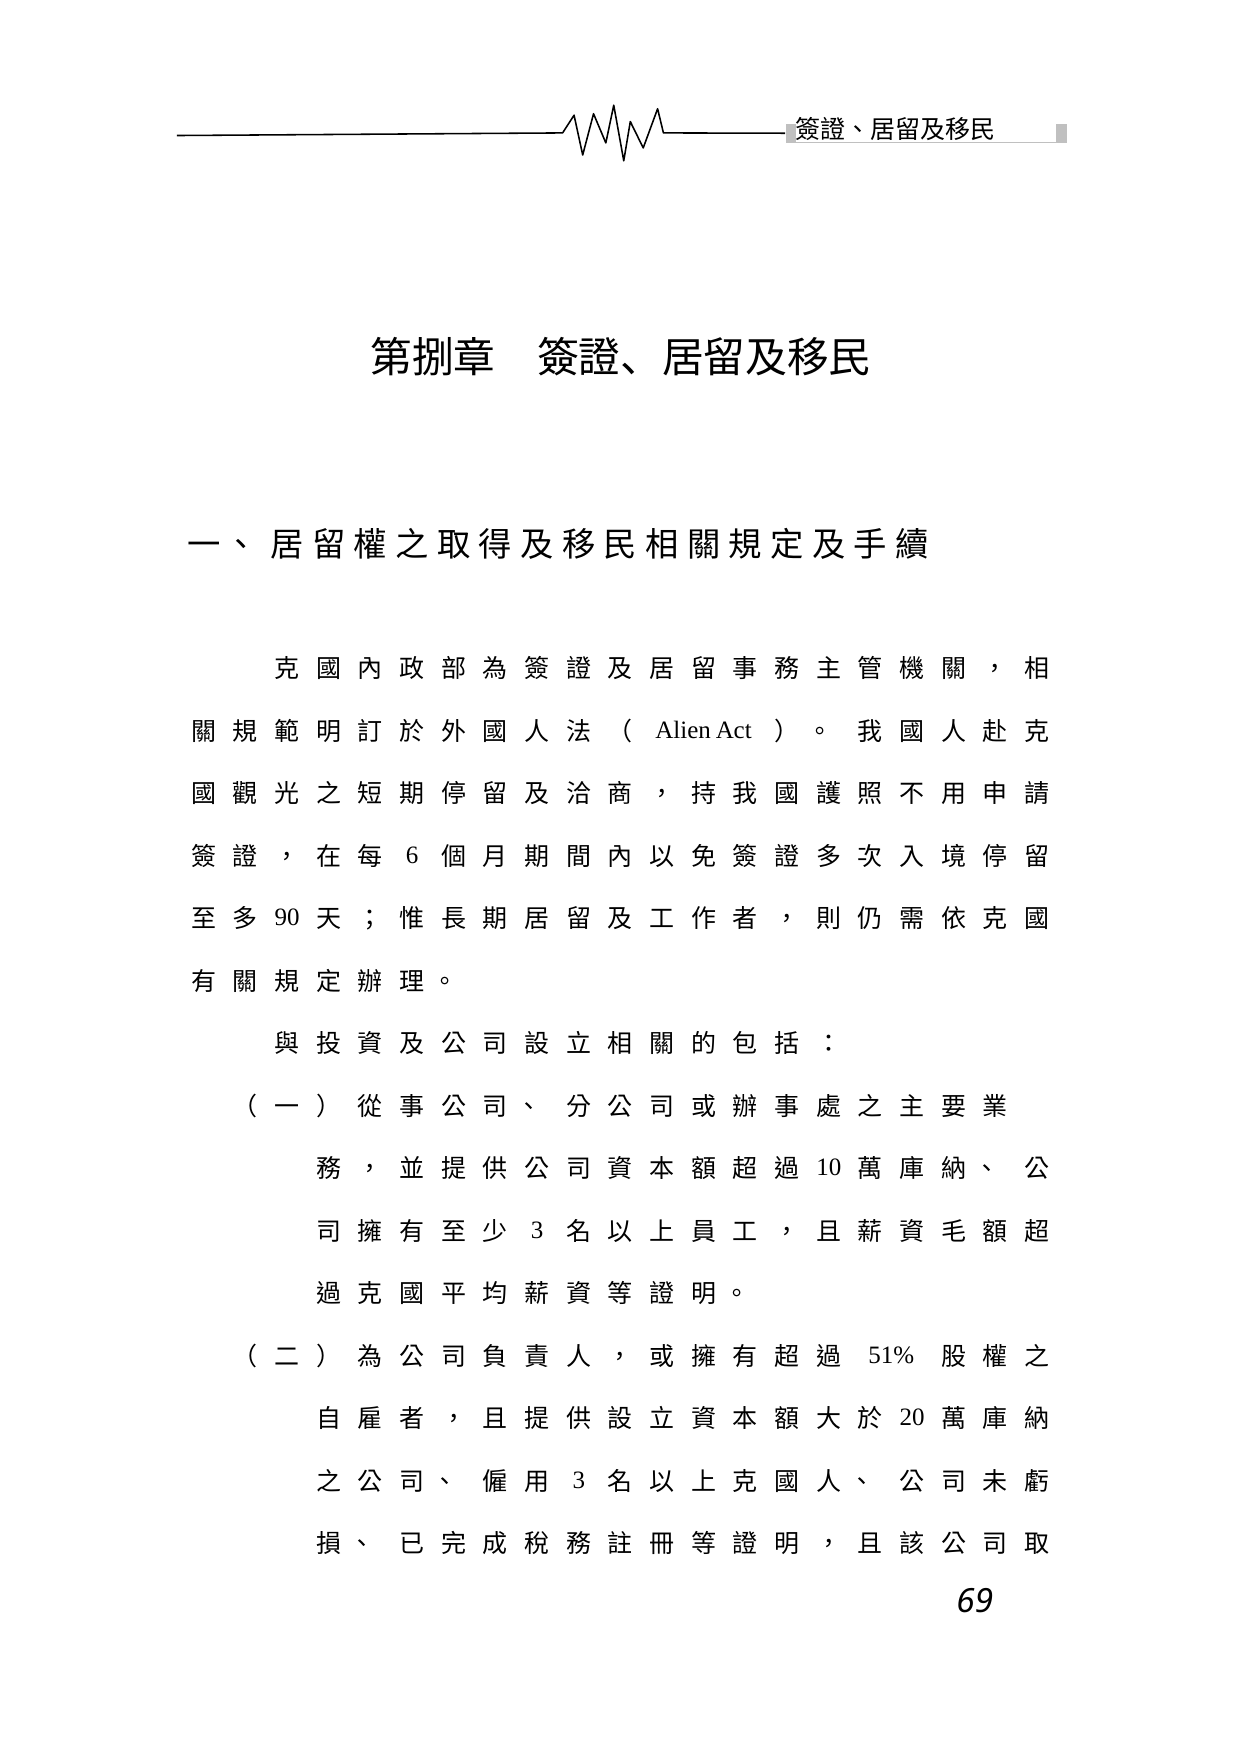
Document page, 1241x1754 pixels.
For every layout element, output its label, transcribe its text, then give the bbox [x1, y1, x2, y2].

text 一、居留權之取得及移民相關規定及手續 [183, 500, 1058, 563]
text 克國內政部為簽證及居留事務主管機關，相關規範明訂於外國人法（Alien Act）。我國人赴克國觀光之短期停留及洽商，持我國護照不用申請簽證，在每6個月期間內以免簽證多次入境停留至多90天；惟長期居留及工作者，則仍需依克國有關規定辦理。 [183, 625, 1058, 1000]
text 與投資及公司設立相關的包括： [183, 1000, 1058, 1063]
text 第捌章 簽證、居留及移民 [183, 313, 1058, 375]
text （一）從事公司、分公司或辦事處之主要業務，並提供公司資本額超過10萬庫納、公司擁有至少3名以上員工，且薪資毛額超過克國平均薪資等證明。 [207, 1063, 1058, 1313]
text （二）為公司負責人，或擁有超過51%股權之自雇者，且提供設立資本額大於20萬庫納之公司、僱用3名以上克國人、公司未虧損、已完成稅務註冊等證明，且該公司取 [207, 1313, 1058, 1563]
